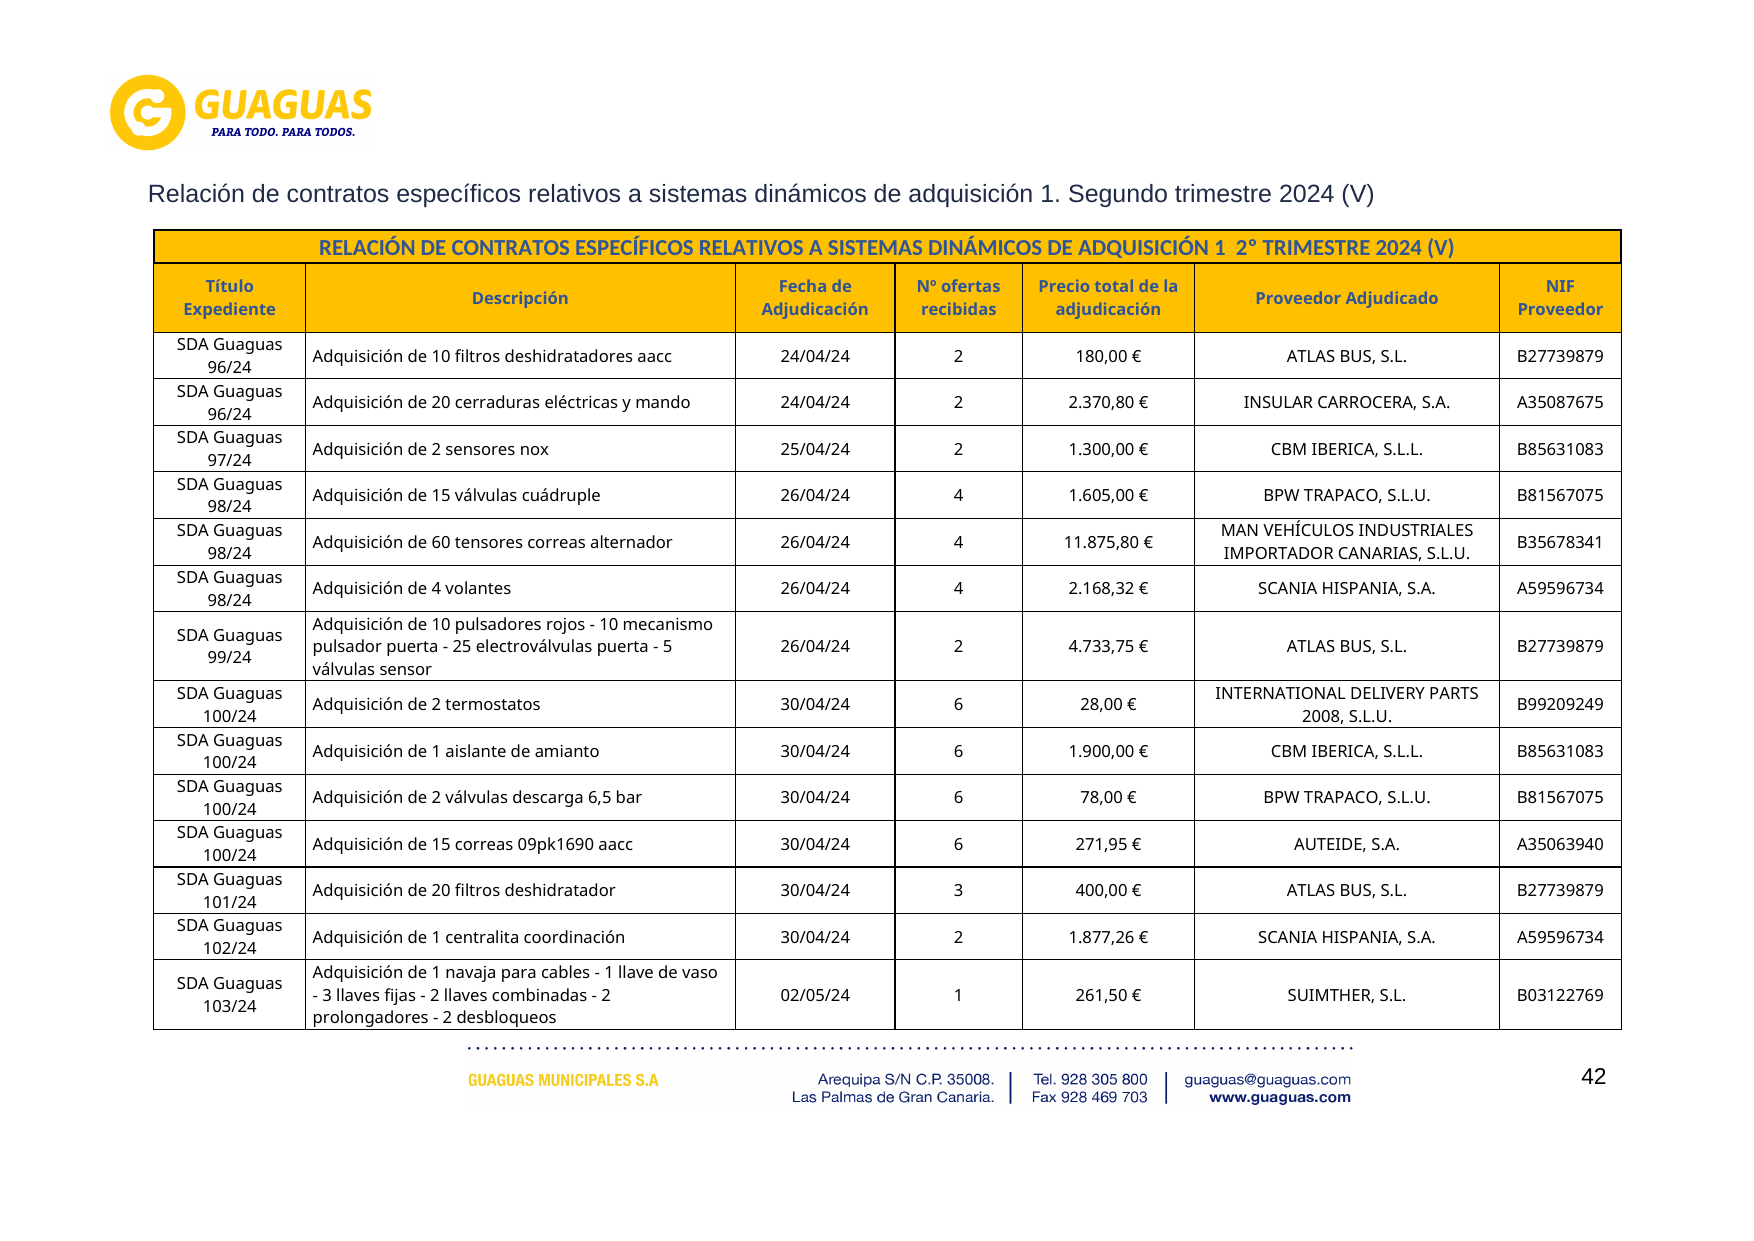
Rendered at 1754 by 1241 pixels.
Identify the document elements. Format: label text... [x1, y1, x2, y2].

table_cell SDA Guaguas 102/24 [154, 914, 305, 959]
table_cell 2.370,80 € [1023, 379, 1194, 425]
table_cell Fecha de Adjudicación [736, 264, 894, 332]
table_cell 1 [896, 960, 1022, 1028]
picture [467, 1047, 1353, 1109]
table_cell SDA Guaguas 100/24 [154, 681, 305, 727]
table_cell 4 [896, 519, 1022, 564]
table_cell 1.877,26 € [1023, 914, 1194, 959]
table_cell Adquisición de 10 pulsadores rojos - 10 mecanismo pulsador puerta - 25 electroválvulas puerta - 5 válvulas sensor [306, 612, 735, 680]
table_cell SDA Guaguas 98/24 [154, 566, 305, 611]
table_cell 1.300,00 € [1023, 426, 1194, 471]
table_cell SDA Guaguas 100/24 [154, 821, 305, 866]
table_cell 26/04/24 [736, 566, 894, 611]
table_cell SDA Guaguas 101/24 [154, 868, 305, 913]
table_cell SDA Guaguas 103/24 [154, 960, 305, 1028]
table_cell Adquisición de 1 aislante de amianto [306, 728, 735, 773]
table_cell 2.168,32 € [1023, 566, 1194, 611]
table_cell NIF Proveedor [1500, 264, 1621, 332]
table_cell 30/04/24 [736, 728, 894, 773]
table_cell Título Expediente [154, 264, 305, 332]
table_cell 6 [896, 775, 1022, 820]
table_cell SUIMTHER, S.L. [1195, 960, 1499, 1028]
table_cell SDA Guaguas 96/24 [154, 379, 305, 425]
table_cell 400,00 € [1023, 868, 1194, 913]
table_cell SDA Guaguas 98/24 [154, 519, 305, 564]
table_cell Proveedor Adjudicado [1195, 264, 1499, 332]
table_cell A35063940 [1500, 821, 1621, 866]
table_cell SDA Guaguas 96/24 [154, 333, 305, 378]
table_cell 78,00 € [1023, 775, 1194, 820]
table_cell CBM IBERICA, S.L.L. [1195, 426, 1499, 471]
table_cell B03122769 [1500, 960, 1621, 1028]
table_cell 4 [896, 566, 1022, 611]
text Relación de contratos específicos relativos a sistemas dinámicos de adquisición 1. Segundo trimestre 2024 (V) [148, 179, 1606, 208]
table_cell 6 [896, 728, 1022, 773]
table_cell Adquisición de 2 sensores nox [306, 426, 735, 471]
table_cell B27739879 [1500, 868, 1621, 913]
table_cell Precio total de la adjudicación [1023, 264, 1194, 332]
table_cell AUTEIDE, S.A. [1195, 821, 1499, 866]
table_cell SDA Guaguas 98/24 [154, 472, 305, 518]
table_cell 1.605,00 € [1023, 472, 1194, 518]
table_cell A59596734 [1500, 914, 1621, 959]
table_cell BPW TRAPACO, S.L.U. [1195, 775, 1499, 820]
table_cell 25/04/24 [736, 426, 894, 471]
table_cell B35678341 [1500, 519, 1621, 564]
table_cell 30/04/24 [736, 914, 894, 959]
table_cell Adquisición de 15 válvulas cuádruple [306, 472, 735, 518]
table_cell Descripción [306, 264, 735, 332]
table_cell 2 [896, 426, 1022, 471]
table_cell 6 [896, 681, 1022, 727]
table_cell 1.900,00 € [1023, 728, 1194, 773]
table_cell Adquisición de 15 correas 09pk1690 aacc [306, 821, 735, 866]
table_cell Adquisición de 1 centralita coordinación [306, 914, 735, 959]
table_cell 11.875,80 € [1023, 519, 1194, 564]
table_cell 4 [896, 472, 1022, 518]
table_cell Adquisición de 20 filtros deshidratador [306, 868, 735, 913]
table_cell Adquisición de 2 válvulas descarga 6,5 bar [306, 775, 735, 820]
table_cell INTERNATIONAL DELIVERY PARTS 2008, S.L.U. [1195, 681, 1499, 727]
table_cell B27739879 [1500, 333, 1621, 378]
table_cell 24/04/24 [736, 333, 894, 378]
table_cell Adquisición de 4 volantes [306, 566, 735, 611]
table_cell 4.733,75 € [1023, 612, 1194, 680]
table_cell ATLAS BUS, S.L. [1195, 868, 1499, 913]
table_cell Nº ofertas recibidas [896, 264, 1022, 332]
table_cell Adquisición de 2 termostatos [306, 681, 735, 727]
table_cell ATLAS BUS, S.L. [1195, 333, 1499, 378]
table_cell 6 [896, 821, 1022, 866]
table_cell 24/04/24 [736, 379, 894, 425]
table_cell B81567075 [1500, 775, 1621, 820]
table_cell 30/04/24 [736, 821, 894, 866]
table_cell 26/04/24 [736, 612, 894, 680]
table_cell SDA Guaguas 100/24 [154, 775, 305, 820]
table_cell SDA Guaguas 97/24 [154, 426, 305, 471]
table_cell INSULAR CARROCERA, S.A. [1195, 379, 1499, 425]
table_header RELACIÓN DE CONTRATOS ESPECÍFICOS RELATIVOS A SISTEMAS DINÁMICOS DE ADQUISICIÓN 1 2º TRIMESTRE 2024 (V) [155, 231, 1620, 262]
table_cell MAN VEHÍCULOS INDUSTRIALES IMPORTADOR CANARIAS, S.L.U. [1195, 519, 1499, 564]
table_cell 2 [896, 612, 1022, 680]
table_cell 3 [896, 868, 1022, 913]
table_cell B85631083 [1500, 426, 1621, 471]
table_cell B81567075 [1500, 472, 1621, 518]
table_cell 30/04/24 [736, 681, 894, 727]
table_cell 2 [896, 379, 1022, 425]
table_cell BPW TRAPACO, S.L.U. [1195, 472, 1499, 518]
picture [107, 73, 374, 152]
table_cell 271,95 € [1023, 821, 1194, 866]
table_cell 02/05/24 [736, 960, 894, 1028]
table_cell B99209249 [1500, 681, 1621, 727]
table_cell A35087675 [1500, 379, 1621, 425]
table_cell 26/04/24 [736, 519, 894, 564]
table_cell Adquisición de 10 filtros deshidratadores aacc [306, 333, 735, 378]
table_cell SCANIA HISPANIA, S.A. [1195, 566, 1499, 611]
table_cell Adquisición de 1 navaja para cables - 1 llave de vaso - 3 llaves fijas - 2 llaves combinadas - 2 prolongadores - 2 desbloqueos [306, 960, 735, 1028]
table_cell B85631083 [1500, 728, 1621, 773]
table_cell Adquisición de 20 cerraduras eléctricas y mando [306, 379, 735, 425]
table_cell ATLAS BUS, S.L. [1195, 612, 1499, 680]
table_cell Adquisición de 60 tensores correas alternador [306, 519, 735, 564]
table_cell 26/04/24 [736, 472, 894, 518]
table_cell A59596734 [1500, 566, 1621, 611]
table_cell 2 [896, 333, 1022, 378]
table_cell 30/04/24 [736, 775, 894, 820]
table_cell B27739879 [1500, 612, 1621, 680]
table_cell SDA Guaguas 100/24 [154, 728, 305, 773]
table_cell SCANIA HISPANIA, S.A. [1195, 914, 1499, 959]
table_cell 30/04/24 [736, 868, 894, 913]
table_cell 2 [896, 914, 1022, 959]
table_cell SDA Guaguas 99/24 [154, 612, 305, 680]
table_cell 261,50 € [1023, 960, 1194, 1028]
table_cell CBM IBERICA, S.L.L. [1195, 728, 1499, 773]
table_cell 28,00 € [1023, 681, 1194, 727]
table_cell 180,00 € [1023, 333, 1194, 378]
